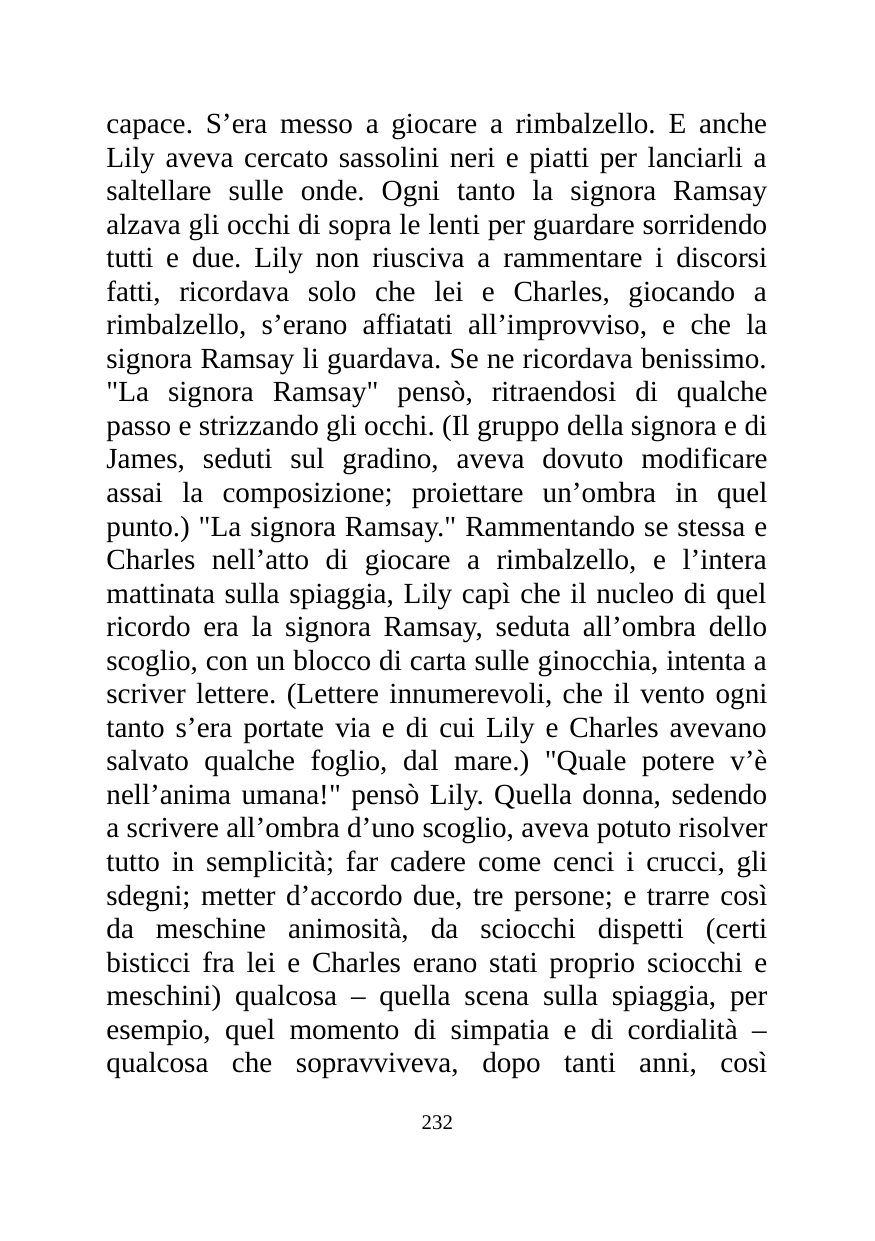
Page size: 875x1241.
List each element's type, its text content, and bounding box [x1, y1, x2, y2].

text capace. S’era messo a giocare a rimbalzello. E anche Lily aveva cercato sassolini neri e piatti per lanciarli a saltellare sulle onde. Ogni tanto la signora Ramsay alzava gli occhi di sopra le lenti per guardare sorridendo tutti e due. Lily non riusciva a rammentare i discorsi fatti, ricordava solo che lei e Charles, giocando a rimbalzello, s’erano affiatati all’improvviso, e che la signora Ramsay li guardava. Se ne ricordava benissimo. "La signora Ramsay" pensò, ritraendosi di qualche passo e strizzando gli occhi. (Il gruppo della signora e di James, seduti sul gradino, aveva dovuto modificare assai la composizione; proiettare un’ombra in quel punto.) "La signora Ramsay." Rammentando se stessa e Charles nell’atto di giocare a rimbalzello, e l’intera mattinata sulla spiaggia, Lily capì che il nucleo di quel ricordo era la signora Ramsay, seduta all’ombra dello scoglio, con un blocco di carta sulle ginocchia, intenta a scriver lettere. (Lettere innumerevoli, che il vento ogni tanto s’era portate via e di cui Lily e Charles avevano salvato qualche foglio, dal mare.) "Quale potere v’è nell’anima umana!" pensò Lily. Quella donna, sedendo a scrivere all’ombra d’uno scoglio, aveva potuto risolver tutto in semplicità; far cadere come cenci i crucci, gli sdegni; metter d’accordo due, tre persone; e trarre così da meschine animosità, da sciocchi dispetti (certi bisticci fra lei e Charles erano stati proprio sciocchi e meschini) qualcosa – quella scena sulla spiaggia, per esempio, quel momento di simpatia e di cordialità – qualcosa che sopravviveva, dopo tanti anni, così [106, 106, 768, 1079]
